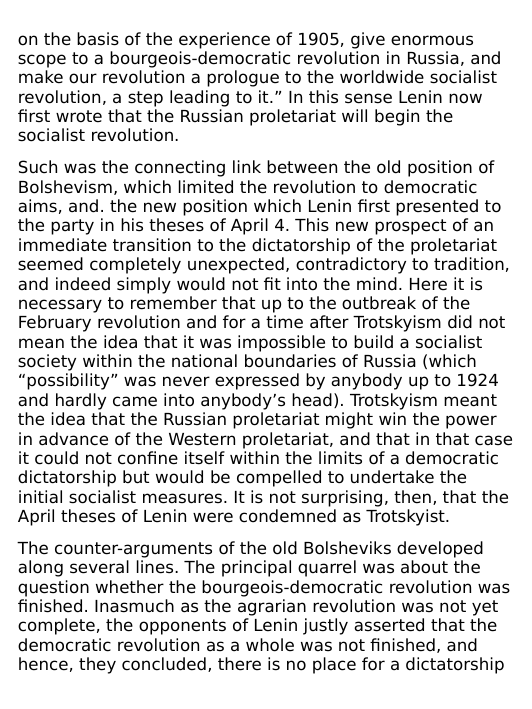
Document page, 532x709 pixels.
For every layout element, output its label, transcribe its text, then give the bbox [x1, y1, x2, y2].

text on the basis of the experience of 1905, give enormous scope to a bourgeois-democratic revolution in Russia, and make our revolution a prologue to the worldwide socialist revolution, a step leading to it.” In this sense Lenin now first wrote that the Russian proletariat will begin the socialist revolution. [18, 29, 514, 146]
text The counter-arguments of the old Bolsheviks developed along several lines. The principal quarrel was about the question whether the bourgeois-democratic revolution was finished. Inasmuch as the agrarian revolution was not yet complete, the opponents of Lenin justly asserted that the democratic revolution as a whole was not finished, and hence, they concluded, there is no place for a dictatorship [18, 539, 514, 674]
text Such was the connecting link between the old position of Bolshevism, which limited the revolution to democratic aims, and. the new position which Lenin first presented to the party in his theses of April 4. This new prospect of an immediate transition to the dictatorship of the proletariat seemed completely unexpected, contradictory to tradition, and indeed simply would not fit into the mind. Here it is necessary to remember that up to the outbreak of the February revolution and for a time after Trotskyism did not mean the idea that it was impossible to build a socialist society within the national boundaries of Russia (which “possibility” was never expressed by anybody up to 1924 and hardly came into anybody’s head). Trotskyism meant the idea that the Russian proletariat might win the power in advance of the Western proletariat, and that in that case it could not confine itself within the limits of a democratic dictatorship but would be compelled to undertake the initial socialist measures. It is not surprising, then, that the April theses of Lenin were condemned as Trotskyist. [18, 158, 514, 526]
